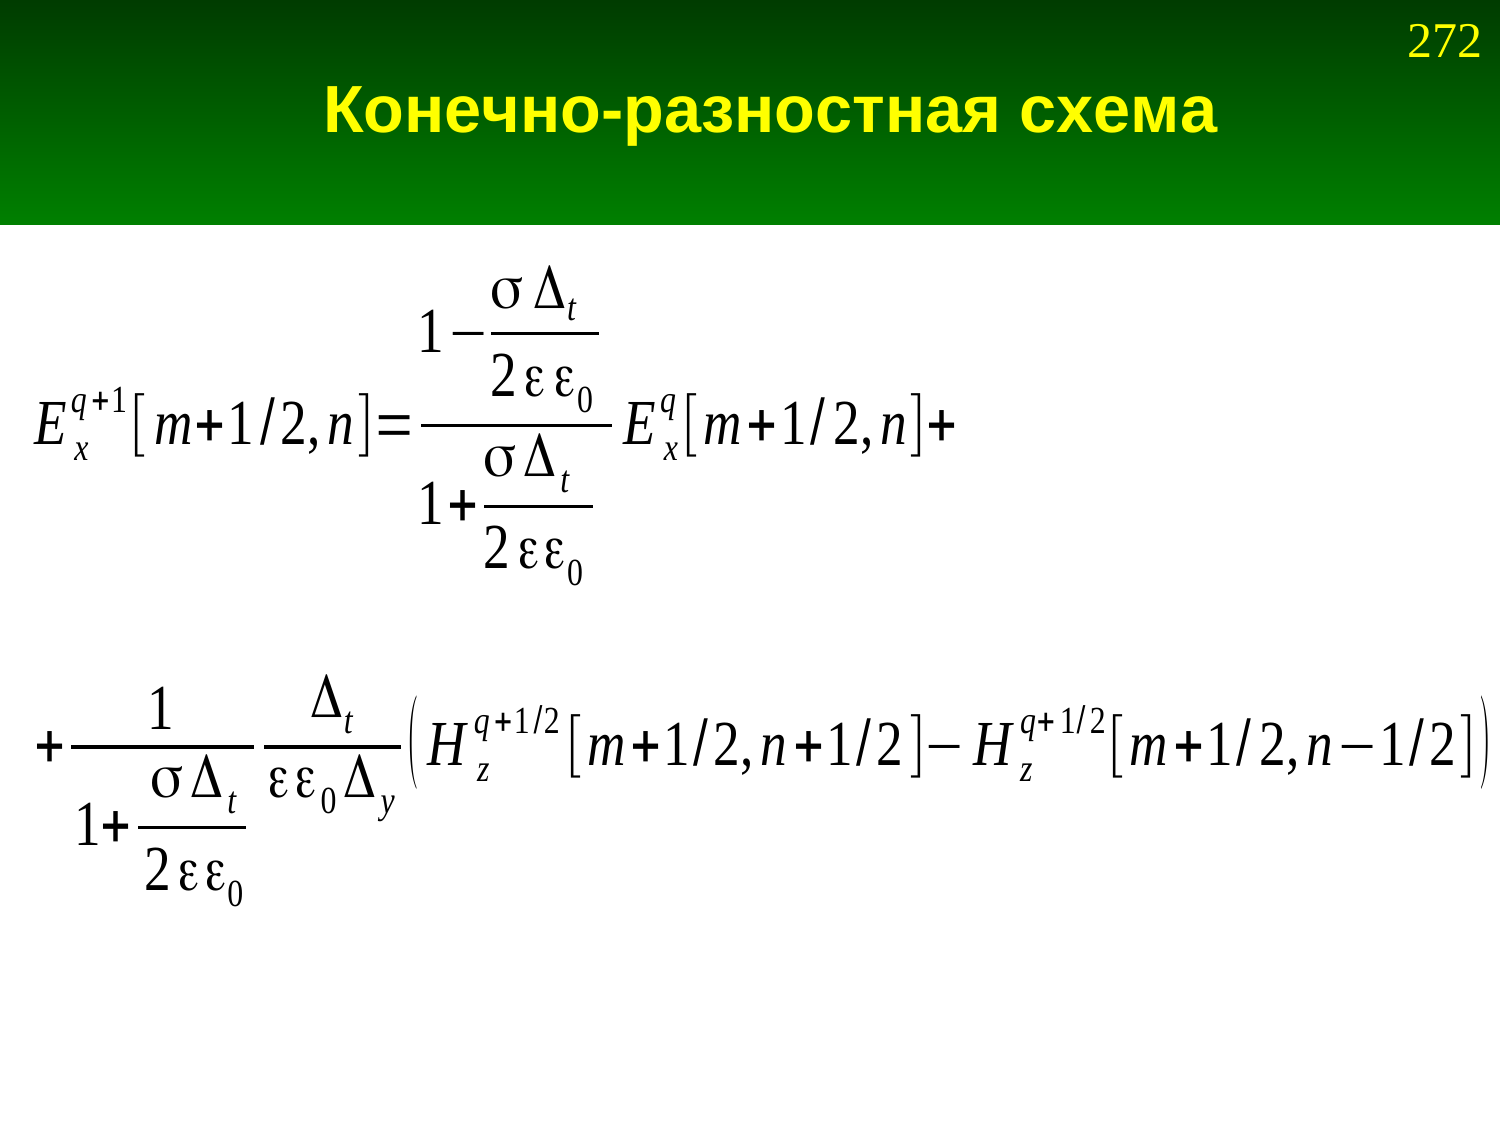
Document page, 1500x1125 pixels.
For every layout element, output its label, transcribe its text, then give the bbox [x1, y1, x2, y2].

chart [17, 259, 1500, 914]
title Конечно-разностная схема [100, 7, 1441, 204]
